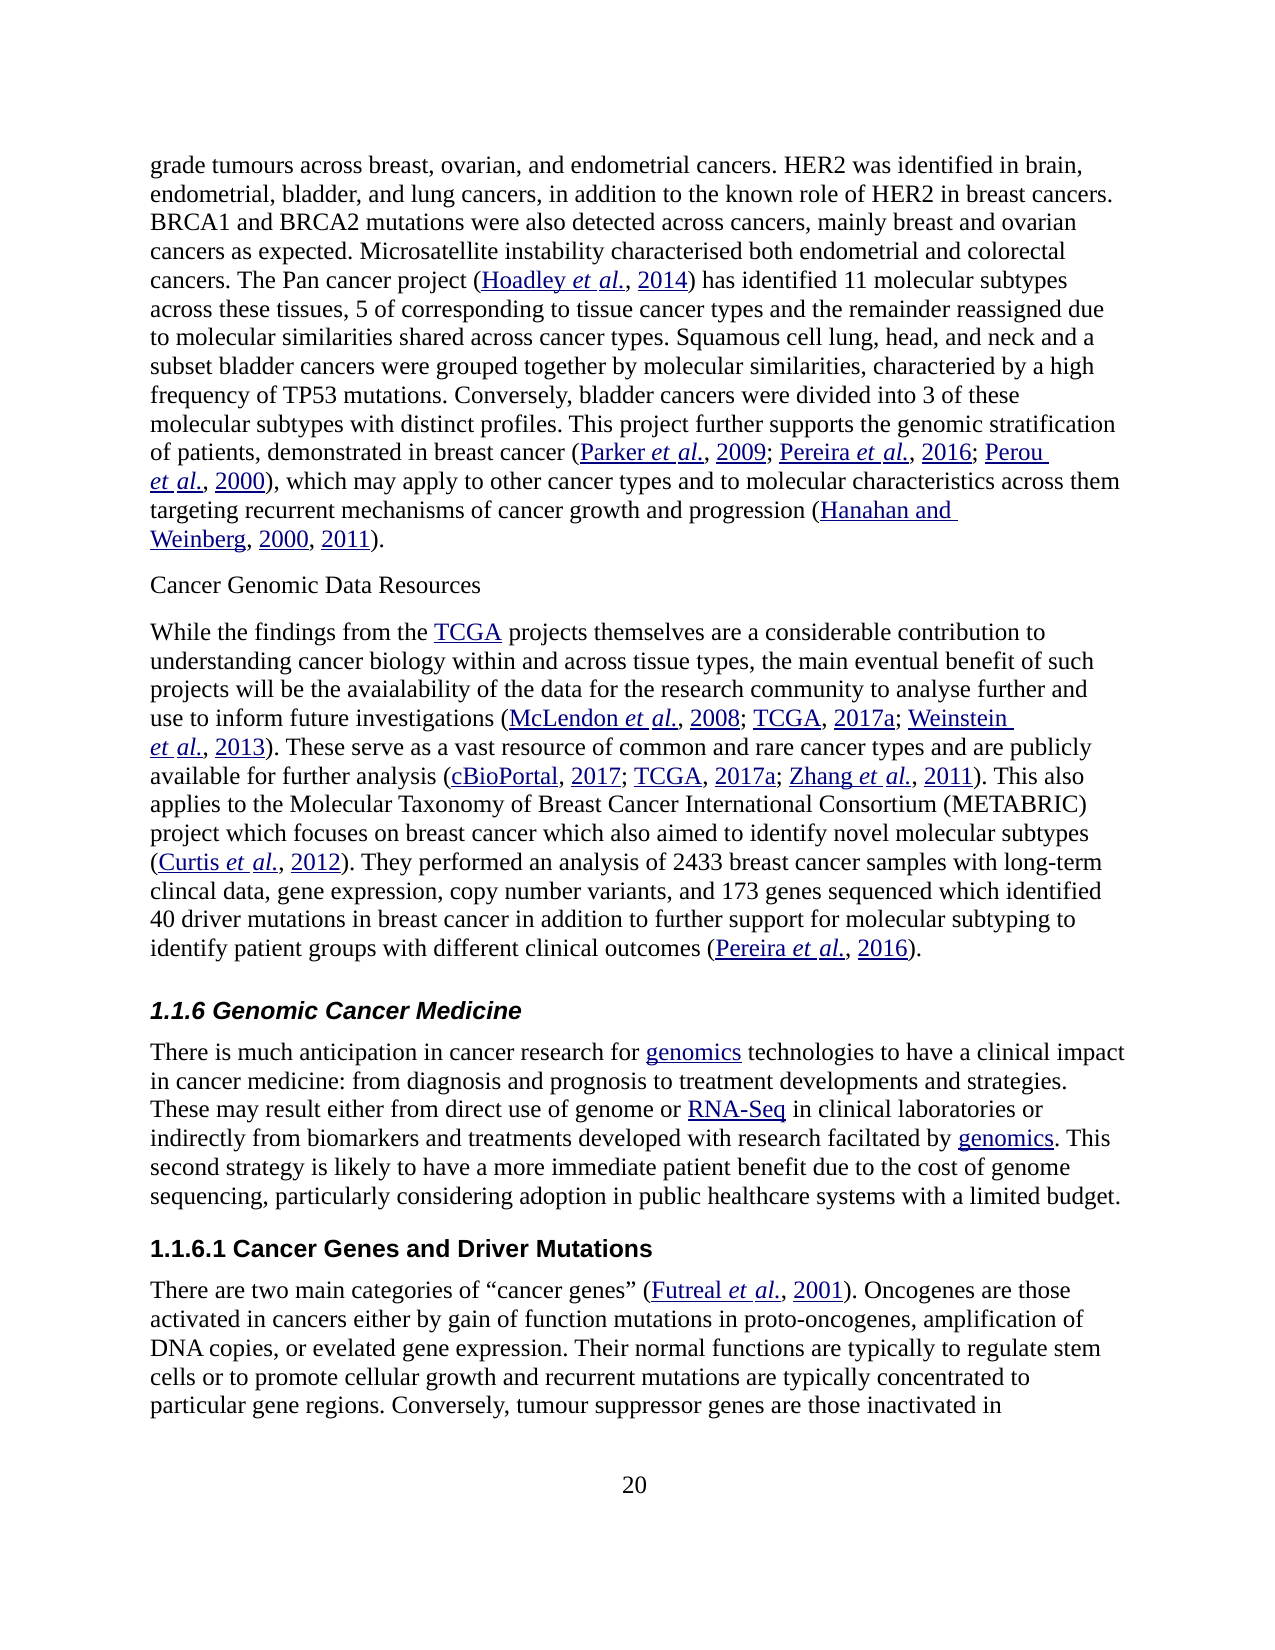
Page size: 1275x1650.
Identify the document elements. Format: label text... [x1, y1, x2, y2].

text grade tumours across breast, ovarian, and endometrial cancers. HER2 was identified in brain, endometrial, bladder, and lung cancers, in addition to the known role of HER2 in breast cancers. BRCA1 and BRCA2 mutations were also detected across cancers, mainly breast and ovarian cancers as expected. Microsatellite instability characterised both endometrial and colorectal cancers. The Pan cancer project (Hoadley et al., 2014) has identified 11 molecular subtypes across these tissues, 5 of corresponding to tissue cancer types and the remainder reassigned due to molecular similarities shared across cancer types. Squamous cell lung, head, and neck and a subset bladder cancers were grouped together by molecular similarities, characteried by a high frequency of TP53 mutations. Conversely, bladder cancers were divided into 3 of these molecular subtypes with distinct profiles. This project further supports the genomic stratification of patients, demonstrated in breast cancer (Parker et al., 2009; Pereira et al., 2016; Perou et al., 2000), which may apply to other cancer types and to molecular characteristics across them targeting recurrent mechanisms of cancer growth and progression (Hanahan and Weinberg, 2000, 2011). [150, 150, 1125, 552]
text Cancer Genomic Data Resources [150, 570, 1125, 599]
text There are two main categories of “cancer genes” (Futreal et al., 2001). Oncogenes are those activated in cancers either by gain of function mutations in proto-oncogenes, amplification of DNA copies, or evelated gene expression. Their normal functions are typically to regulate stem cells or to promote cellular growth and recurrent mutations are typically concentrated to particular gene regions. Conversely, tumour suppressor genes are those inactivated in [150, 1276, 1125, 1419]
text While the findings from the TCGA projects themselves are a considerable contribution to understanding cancer biology within and across tissue types, the main eventual benefit of such projects will be the avaialability of the data for the research community to analyse further and use to inform future investigations (McLendon et al., 2008; TCGA, 2017a; Weinstein et al., 2013). These serve as a vast resource of common and rare cancer types and are publicly available for further analysis (cBioPortal, 2017; TCGA, 2017a; Zhang et al., 2011). This also applies to the Molecular Taxonomy of Breast Cancer International Consortium (METABRIC) project which focuses on breast cancer which also aimed to identify novel molecular subtypes (Curtis et al., 2012). They performed an analysis of 2433 breast cancer samples with long-term clincal data, gene expression, copy number variants, and 173 genes sequenced which identified 40 driver mutations in breast cancer in addition to further support for molecular subtyping to identify patient groups with different clinical outcomes (Pereira et al., 2016). [150, 617, 1125, 962]
subtitle 1.1.6.1 Cancer Genes and Driver Mutations [150, 1234, 1125, 1263]
text There is much anticipation in cancer research for genomics technologies to have a clinical impact in cancer medicine: from diagnosis and prognosis to treatment developments and strategies. These may result either from direct use of genome or RNA-Seq in clinical laboratories or indirectly from biomarkers and treatments developed with research faciltated by genomics. This second strategy is likely to have a more immediate patient benefit due to the cost of genome sequencing, particularly considering adoption in public healthcare systems with a limited budget. [150, 1037, 1125, 1209]
subtitle 1.1.6 Genomic Cancer Medicine [150, 996, 1125, 1024]
